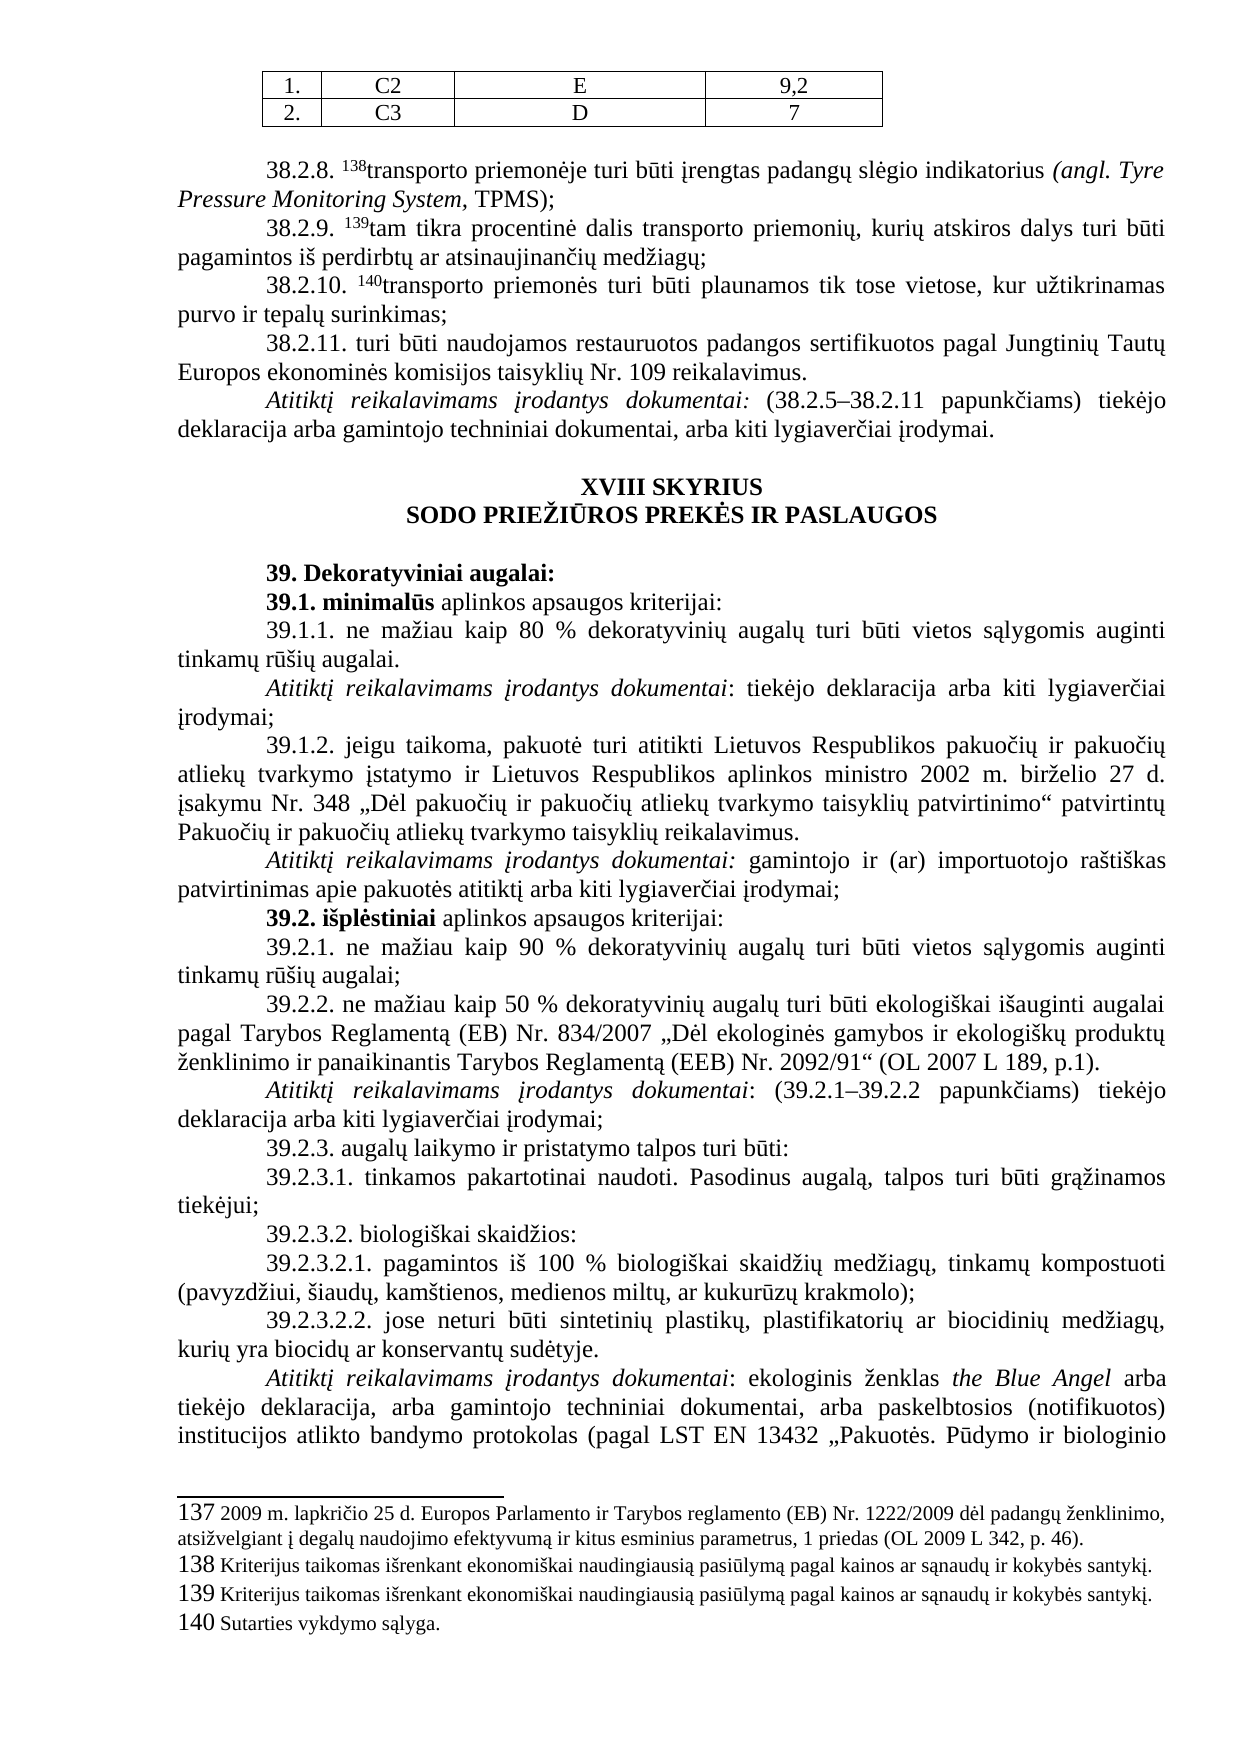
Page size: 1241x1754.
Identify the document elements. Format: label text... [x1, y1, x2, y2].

text 39.2.3. augalų laikymo ir pristatymo talpos turi būti: [177, 1133, 1166, 1162]
text Atitiktį reikalavimams įrodantys dokumentai: ekologinis ženklas the Blue Angel arba tiekėjo deklaracija, arba gamintojo techniniai dokumentai, arba paskelbtosios (notifikuotos) institucijos atlikto bandymo protokolas (pagal LST EN 13432 „Pakuotės. Pūdymo ir biologinio [177, 1363, 1166, 1449]
table_cell C2 [322, 72, 454, 98]
text Atitiktį reikalavimams įrodantys dokumentai: tiekėjo deklaracija arba kiti lygiaverčiai įrodymai; [177, 673, 1166, 730]
text 39.1. minimalūs aplinkos apsaugos kriterijai: [177, 587, 1166, 615]
text 38.2.11. turi būti naudojamos restauruotos padangos sertifikuotos pagal Jungtinių Tautų Europos ekonominės komisijos taisyklių Nr. 109 reikalavimus. [177, 328, 1166, 385]
text 39.2.3.2.1. pagamintos iš 100 % biologiškai skaidžių medžiagų, tinkamų kompostuoti (pavyzdžiui, šiaudų, kamštienos, medienos miltų, ar kukurūzų krakmolo); [177, 1248, 1166, 1305]
table_cell 2. [263, 99, 321, 126]
text 39.2.3.2.2. jose neturi būti sintetinių plastikų, plastifikatorių ar biocidinių medžiagų, kurių yra biocidų ar konservantų sudėtyje. [177, 1305, 1166, 1363]
text 39.2.3.1. tinkamos pakartotinai naudoti. Pasodinus augalą, talpos turi būti grąžinamos tiekėjui; [177, 1162, 1166, 1219]
table_cell 1. [263, 72, 321, 98]
text 39.2.1. ne mažiau kaip 90 % dekoratyvinių augalų turi būti vietos sąlygomis auginti tinkamų rūšių augalai; [177, 932, 1166, 989]
text Kriterijus taikomas išrenkant ekonomiškai naudingiausią pasiūlymą pagal kainos ar sąnaudų ir kokybės santykį. [177, 1549, 1166, 1578]
text Atitiktį reikalavimams įrodantys dokumentai: (39.2.1–39.2.2 papunkčiams) tiekėjo deklaracija arba kiti lygiaverčiai įrodymai; [177, 1075, 1166, 1133]
text 38.2.10. transporto priemonės turi būti plaunamos tik tose vietose, kur užtikrinamas purvo ir tepalų surinkimas; [177, 270, 1166, 328]
text Kriterijus taikomas išrenkant ekonomiškai naudingiausią pasiūlymą pagal kainos ar sąnaudų ir kokybės santykį. [177, 1578, 1166, 1607]
table_cell 9,2 [706, 72, 882, 98]
text 38.2.9. tam tikra procentinė dalis transporto priemonių, kurių atskiros dalys turi būti pagamintos iš perdirbtų ar atsinaujinančių medžiagų; [177, 213, 1166, 270]
text 39.2.3.2. biologiškai skaidžios: [177, 1219, 1166, 1248]
text Atitiktį reikalavimams įrodantys dokumentai: gamintojo ir (ar) importuotojo raštiškas patvirtinimas apie pakuotės atitiktį arba kiti lygiaverčiai įrodymai; [177, 845, 1166, 903]
text 39.2. išplėstiniai aplinkos apsaugos kriterijai: [177, 903, 1166, 932]
table_cell D [455, 99, 705, 126]
text XVIII SKYRIUS [177, 472, 1166, 500]
text 39. Dekoratyviniai augalai: [177, 558, 1166, 587]
text 39.1.2. jeigu taikoma, pakuotė turi atitikti Lietuvos Respublikos pakuočių ir pakuočių atliekų tvarkymo įstatymo ir Lietuvos Respublikos aplinkos ministro 2002 m. birželio 27 d. įsakymu Nr. 348 „Dėl pakuočių ir pakuočių atliekų tvarkymo taisyklių patvirtinimo“ patvirtintų Pakuočių ir pakuočių atliekų tvarkymo taisyklių reikalavimus. [177, 730, 1166, 845]
table_cell 7 [706, 99, 882, 126]
text 39.2.2. ne mažiau kaip 50 % dekoratyvinių augalų turi būti ekologiškai išauginti augalai pagal Tarybos Reglamentą (EB) Nr. 834/2007 „Dėl ekologinės gamybos ir ekologiškų produktų ženklinimo ir panaikinantis Tarybos Reglamentą (EEB) Nr. 2092/91“ (OL 2007 L 189, p.1). [177, 989, 1166, 1075]
text Sutarties vykdymo sąlyga. [177, 1607, 1166, 1636]
text Atitiktį reikalavimams įrodantys dokumentai: (38.2.5–38.2.11 papunkčiams) tiekėjo deklaracija arba gamintojo techniniai dokumentai, arba kiti lygiaverčiai įrodymai. [177, 385, 1166, 443]
text 38.2.8. transporto priemonėje turi būti įrengtas padangų slėgio indikatorius (angl. Tyre Pressure Monitoring System, TPMS); [177, 155, 1166, 213]
text SODO PRIEŽIŪROS PREKĖS IR PASLAUGOS [177, 500, 1166, 529]
table_cell C3 [322, 99, 454, 126]
text 39.1.1. ne mažiau kaip 80 % dekoratyvinių augalų turi būti vietos sąlygomis auginti tinkamų rūšių augalai. [177, 615, 1166, 673]
table_cell E [455, 72, 705, 98]
